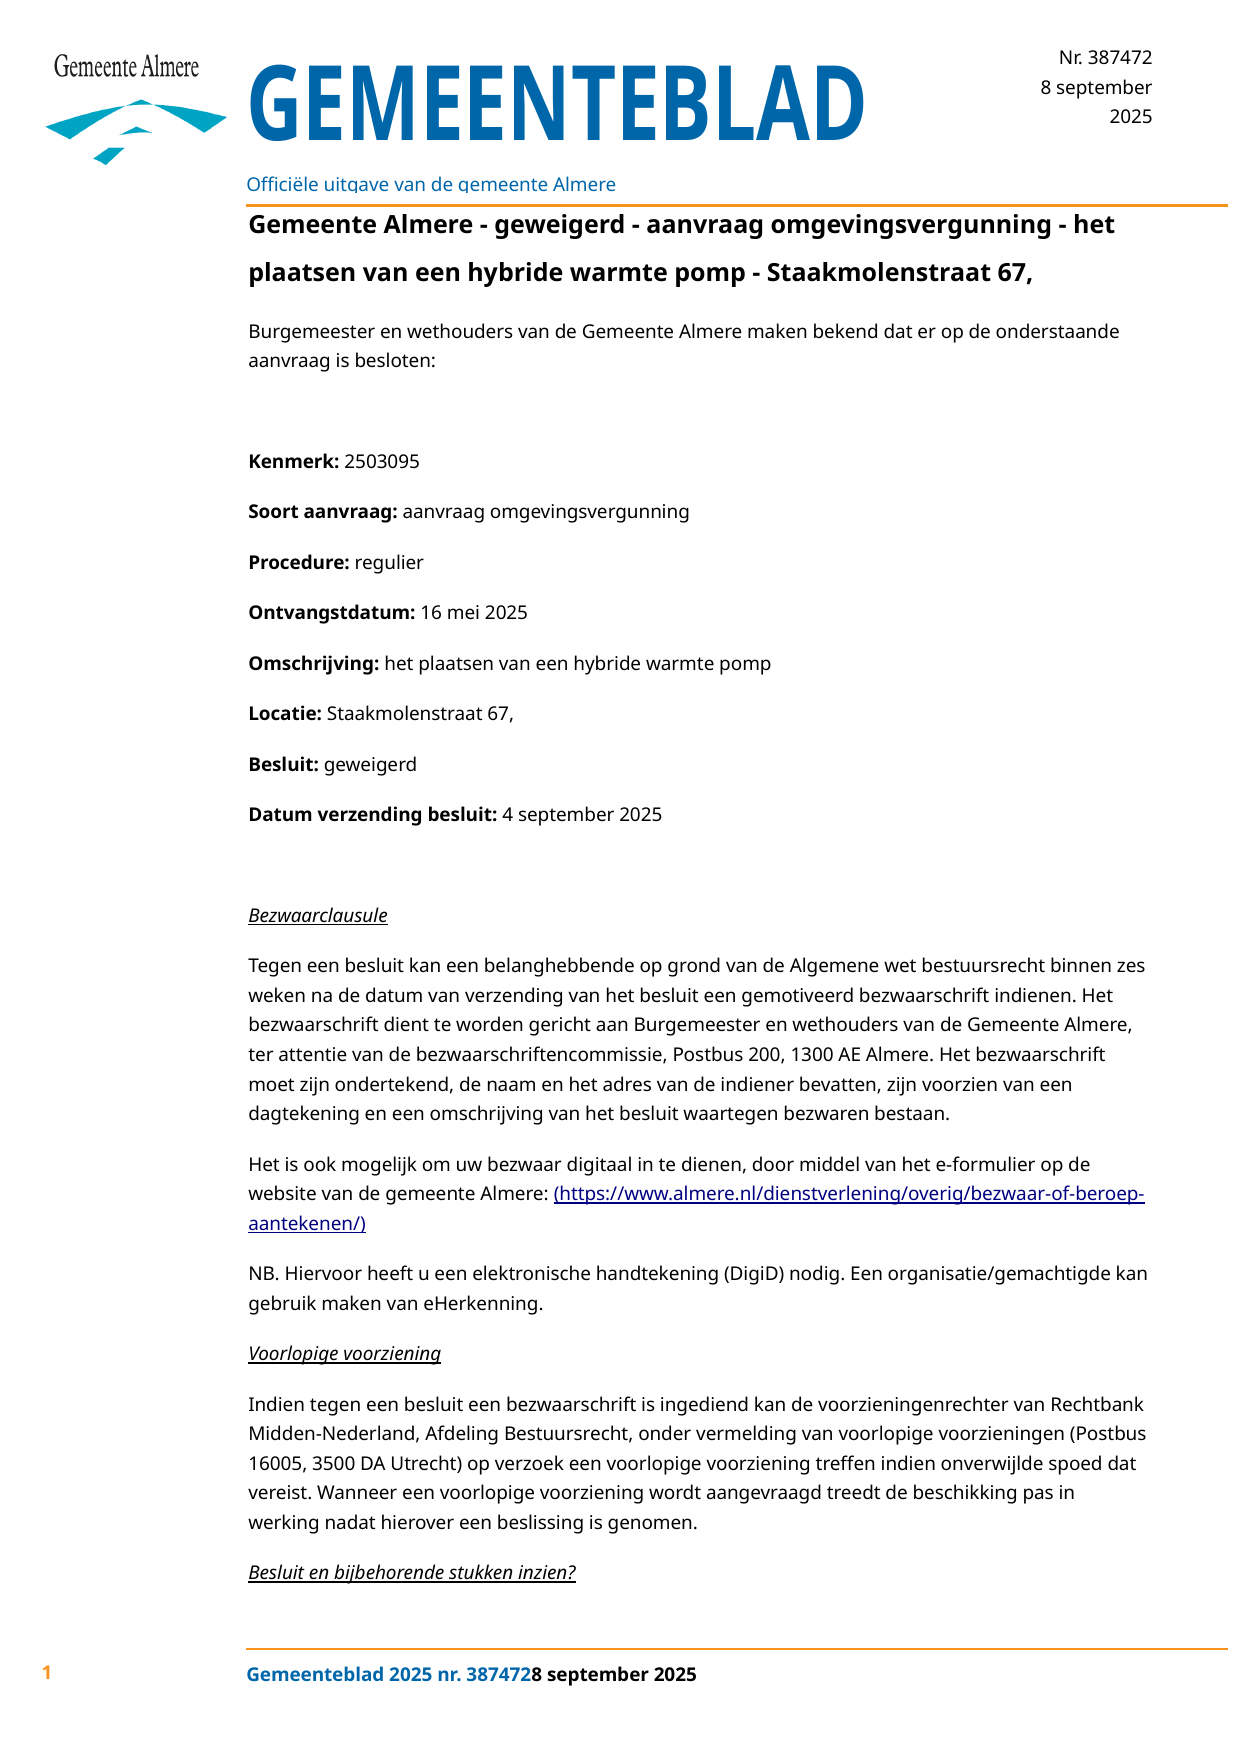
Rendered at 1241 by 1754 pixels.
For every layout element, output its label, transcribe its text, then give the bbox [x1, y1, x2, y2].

text Besluit en bijbehorende stukken inzien? [248, 1559, 1152, 1585]
text Gemeente Almere - geweigerd - aanvraag omgevingsvergunning - het plaatsen van een hybride warmte pomp - Staakmolenstraat 67, [248, 207, 1152, 288]
text Indien tegen een besluit een bezwaarschrift is ingediend kan de voorzieningenrechter van Rechtbank Midden-Nederland, Afdeling Bestuursrecht, onder vermelding van voorlopige voorzieningen (Postbus 16005, 3500 DA Utrecht) op verzoek een voorlopige voorziening treffen indien onverwijlde spoed dat vereist. Wanneer een voorlopige voorziening wordt aangevraagd treedt de beschikking pas in werking nadat hierover een beslissing is genomen. [248, 1391, 1152, 1535]
text Procedure: regulier [248, 549, 1152, 575]
text Tegen een besluit kan een belanghebbende op grond van de Algemene wet bestuursrecht binnen zes weken na de datum van verzending van het besluit een gemotiveerd bezwaarschrift indienen. Het bezwaarschrift dient te worden gericht aan Burgemeester en wethouders van de Gemeente Almere, ter attentie van de bezwaarschriftencommissie, Postbus 200, 1300 AE Almere. Het bezwaarschrift moet zijn ondertekend, de naam en het adres van de indiener bevatten, zijn voorzien van een dagtekening en een omschrijving van het besluit waartegen bezwaren bestaan. [248, 952, 1152, 1126]
text Voorlopige voorziening [248, 1340, 1152, 1366]
text Het is ook mogelijk om uw bezwaar digitaal in te dienen, door middel van het e-formulier op de website van de gemeente Almere: (https://www.almere.nl/dienstverlening/overig/bezwaar-of-beroep-aantekenen/) [248, 1151, 1152, 1236]
picture [41, 47, 231, 172]
text Bezwaarclausule [248, 902, 1152, 928]
text Burgemeester en wethouders van de Gemeente Almere maken bekend dat er op de onderstaande aanvraag is besloten: [248, 318, 1152, 373]
text Locatie: Staakmolenstraat 67, [248, 700, 1152, 726]
text Omschrijving: het plaatsen van een hybride warmte pomp [248, 650, 1152, 676]
text Besluit: geweigerd [248, 751, 1152, 777]
text Datum verzending besluit: 4 september 2025 [248, 801, 1152, 827]
text Soort aanvraag: aanvraag omgevingsvergunning [248, 499, 1152, 524]
text Kenmerk: 2503095 [248, 448, 1152, 474]
text Ontvangstdatum: 16 mei 2025 [248, 599, 1152, 625]
text NB. Hiervoor heeft u een elektronische handtekening (DigiD) nodig. Een organisatie/gemachtigde kan gebruik maken van eHerkenning. [248, 1260, 1152, 1316]
